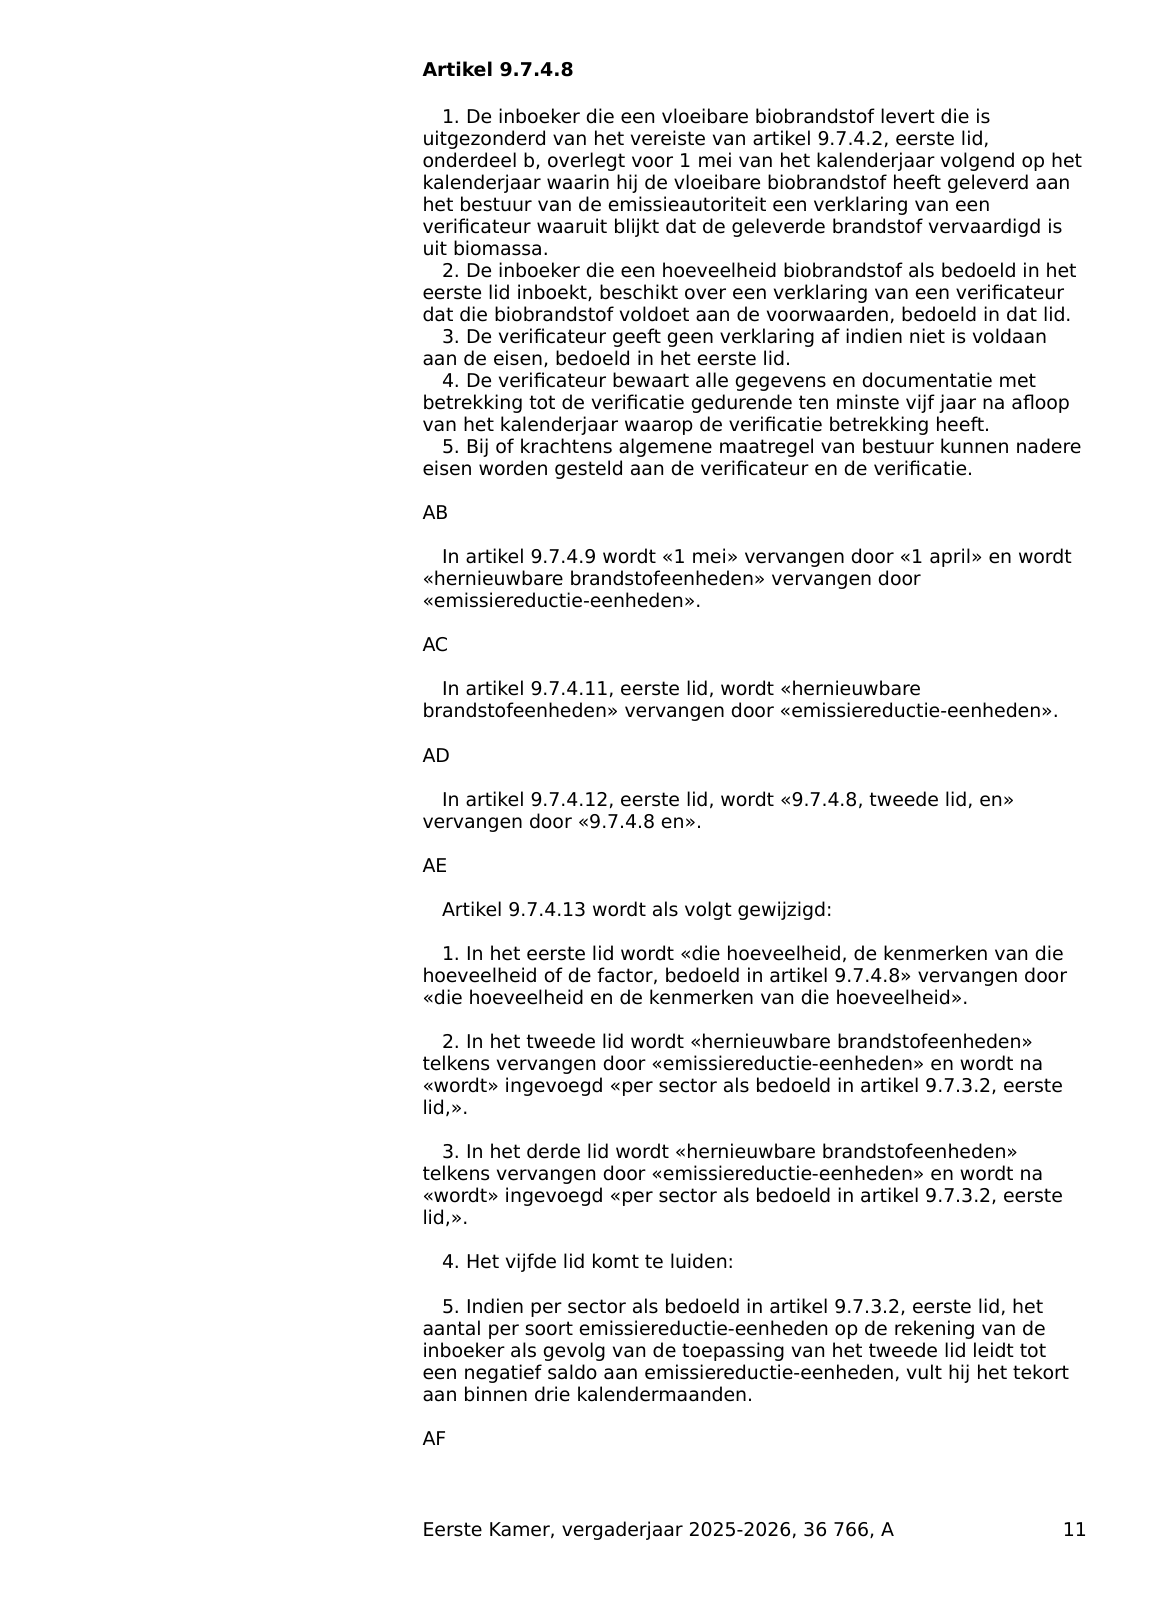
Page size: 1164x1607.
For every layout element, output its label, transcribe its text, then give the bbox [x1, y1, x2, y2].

text 2. De inboeker die een hoeveelheid biobrandstof als bedoeld in het eerste lid inboekt, beschikt over een verklaring van een verificateur dat die biobrandstof voldoet aan de voorwaarden, bedoeld in dat lid. [422, 260, 1087, 326]
text 4. Het vijfde lid komt te luiden: [422, 1251, 1087, 1273]
text In artikel 9.7.4.9 wordt «1 mei» vervangen door «1 april» en wordt «hernieuwbare brandstofeenheden» vervangen door «emissiereductie-eenheden». [422, 546, 1087, 612]
text 3. In het derde lid wordt «hernieuwbare brandstofeenheden» telkens vervangen door «emissiereductie-eenheden» en wordt na «wordt» ingevoegd «per sector als bedoeld in artikel 9.7.3.2, eerste lid,». [422, 1141, 1087, 1229]
text 2. In het tweede lid wordt «hernieuwbare brandstofeenheden» telkens vervangen door «emissiereductie-eenheden» en wordt na «wordt» ingevoegd «per sector als bedoeld in artikel 9.7.3.2, eerste lid,». [422, 1031, 1087, 1119]
text 1. In het eerste lid wordt «die hoeveelheid, de kenmerken van die hoeveelheid of de factor, bedoeld in artikel 9.7.4.8» vervangen door «die hoeveelheid en de kenmerken van die hoeveelheid». [422, 943, 1087, 1009]
text AF [422, 1428, 1087, 1450]
text 3. De verificateur geeft geen verklaring af indien niet is voldaan aan de eisen, bedoeld in het eerste lid. [422, 326, 1087, 370]
text 5. Bij of krachtens algemene maatregel van bestuur kunnen nadere eisen worden gesteld aan de verificateur en de verificatie. [422, 436, 1087, 480]
text In artikel 9.7.4.11, eerste lid, wordt «hernieuwbare brandstofeenheden» vervangen door «emissiereductie-eenheden». [422, 678, 1087, 722]
text Artikel 9.7.4.13 wordt als volgt gewijzigd: [422, 899, 1087, 921]
text 1. De inboeker die een vloeibare biobrandstof levert die is uitgezonderd van het vereiste van artikel 9.7.4.2, eerste lid, onderdeel b, overlegt voor 1 mei van het kalenderjaar volgend op het kalenderjaar waarin hij de vloeibare biobrandstof heeft geleverd aan het bestuur van de emissieautoriteit een verklaring van een verificateur waaruit blijkt dat de geleverde brandstof vervaardigd is uit biomassa. [422, 106, 1087, 260]
subtitle Artikel 9.7.4.8 [422, 59, 1087, 81]
text In artikel 9.7.4.12, eerste lid, wordt «9.7.4.8, tweede lid, en» vervangen door «9.7.4.8 en». [422, 789, 1087, 833]
text AB [422, 502, 1087, 524]
text 5. Indien per sector als bedoeld in artikel 9.7.3.2, eerste lid, het aantal per soort emissiereductie-eenheden op de rekening van de inboeker als gevolg van de toepassing van het tweede lid leidt tot een negatief saldo aan emissiereductie-eenheden, vult hij het tekort aan binnen drie kalendermaanden. [422, 1296, 1087, 1406]
text AC [422, 634, 1087, 656]
text 4. De verificateur bewaart alle gegevens en documentatie met betrekking tot de verificatie gedurende ten minste vijf jaar na afloop van het kalenderjaar waarop de verificatie betrekking heeft. [422, 370, 1087, 436]
text AE [422, 855, 1087, 877]
text AD [422, 744, 1087, 766]
